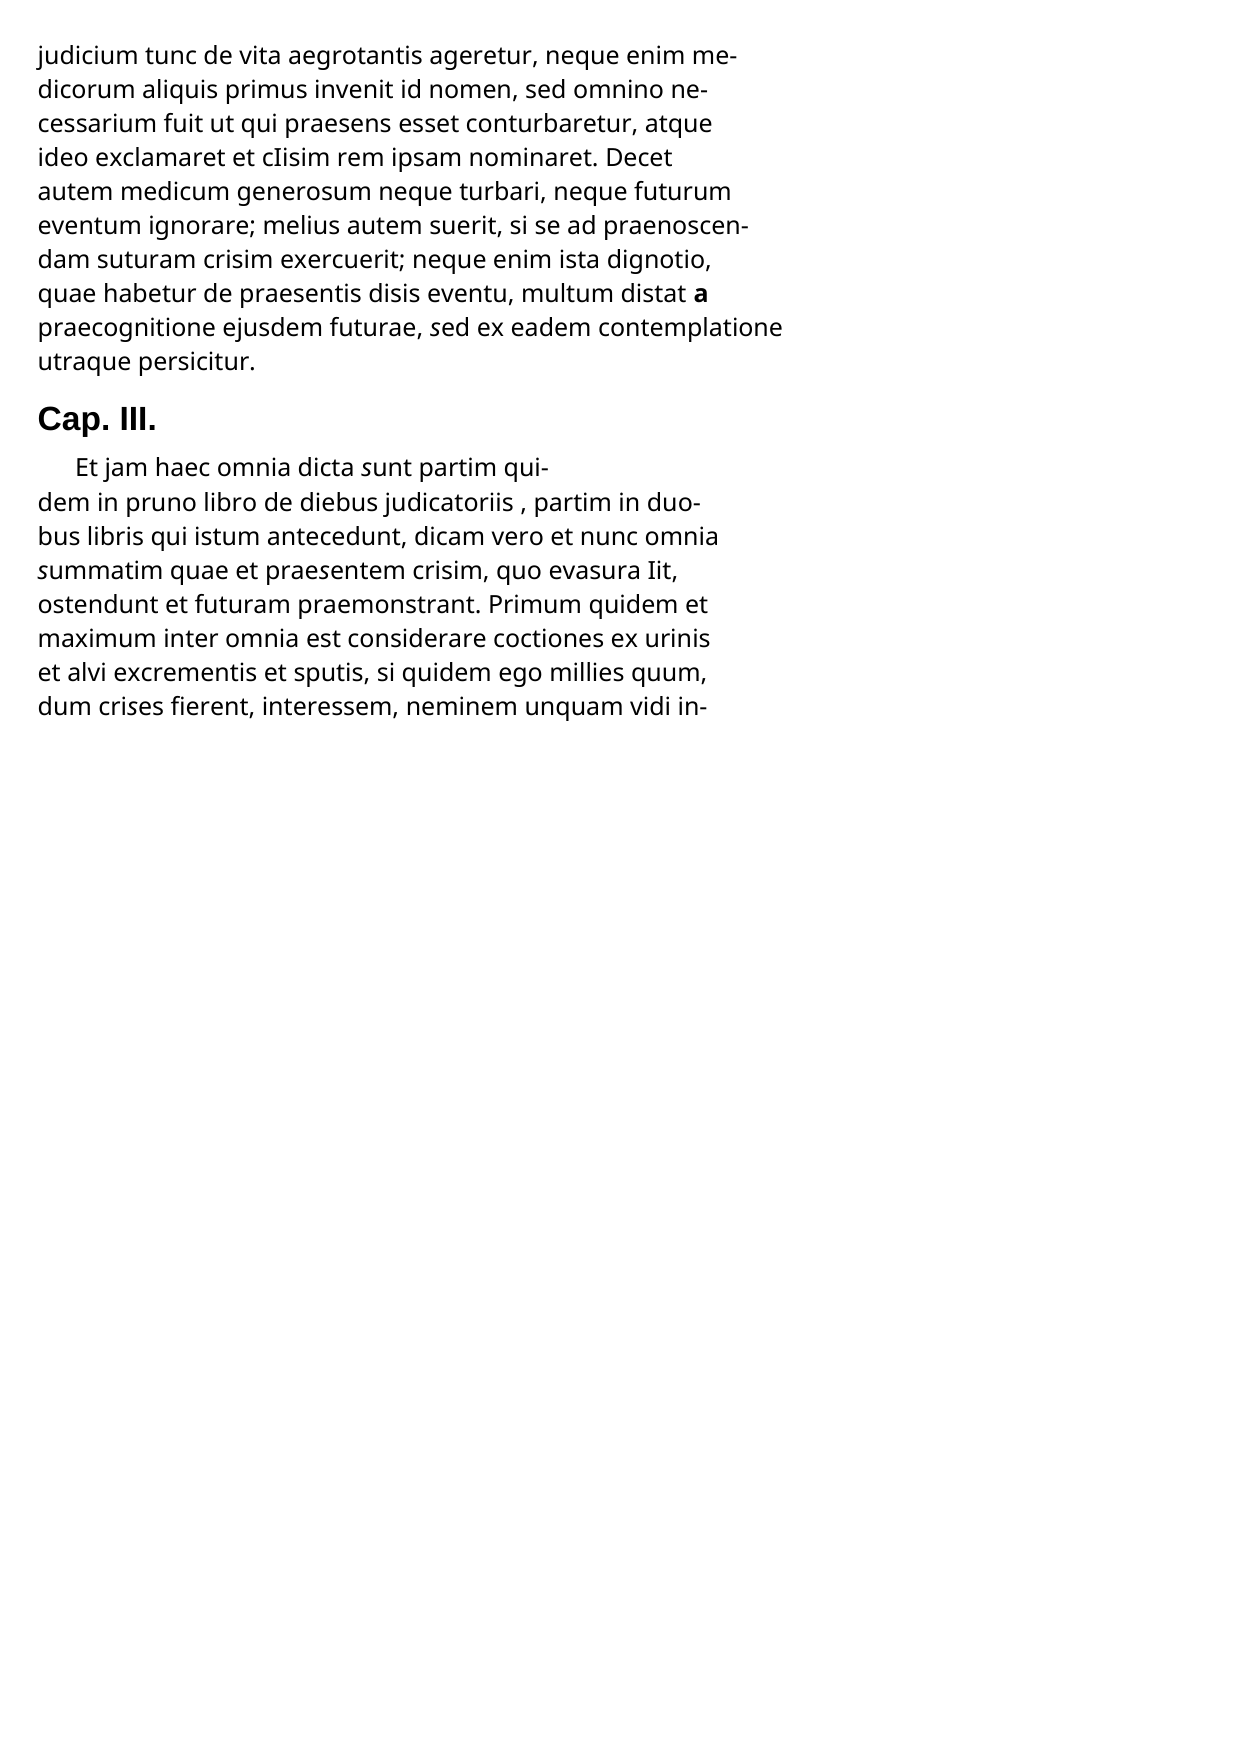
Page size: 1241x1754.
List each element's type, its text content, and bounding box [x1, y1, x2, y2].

text Et jam haec omnia dicta sunt partim qui- dem in pruno libro de diebus judicatoriis , partim in duo- bus libris qui istum antecedunt, dicam vero et nunc omnia summatim quae et praesentem crisim, quo evasura Iit, ostendunt et futuram praemonstrant. Primum quidem et maximum inter omnia est considerare coctiones ex urinis et alvi excrementis et sputis, si quidem ego millies quum, dum crises fierent, interessem, neminem unquam vidi in- [37, 450, 1203, 723]
text judicium tunc de vita aegrotantis ageretur, neque enim me- dicorum aliquis primus invenit id nomen, sed omnino ne- cessarium fuit ut qui praesens esset conturbaretur, atque ideo exclamaret et cIisim rem ipsam nominaret. Decet autem medicum generosum neque turbari, neque futurum eventum ignorare; melius autem suerit, si se ad praenoscen- dam suturam crisim exercuerit; neque enim ista dignotio, quae habetur de praesentis disis eventu, multum distat a praecognitione ejusdem futurae, sed ex eadem contemplatione utraque persicitur. [37, 37, 1203, 378]
subtitle Cap. III. [37, 399, 1203, 438]
